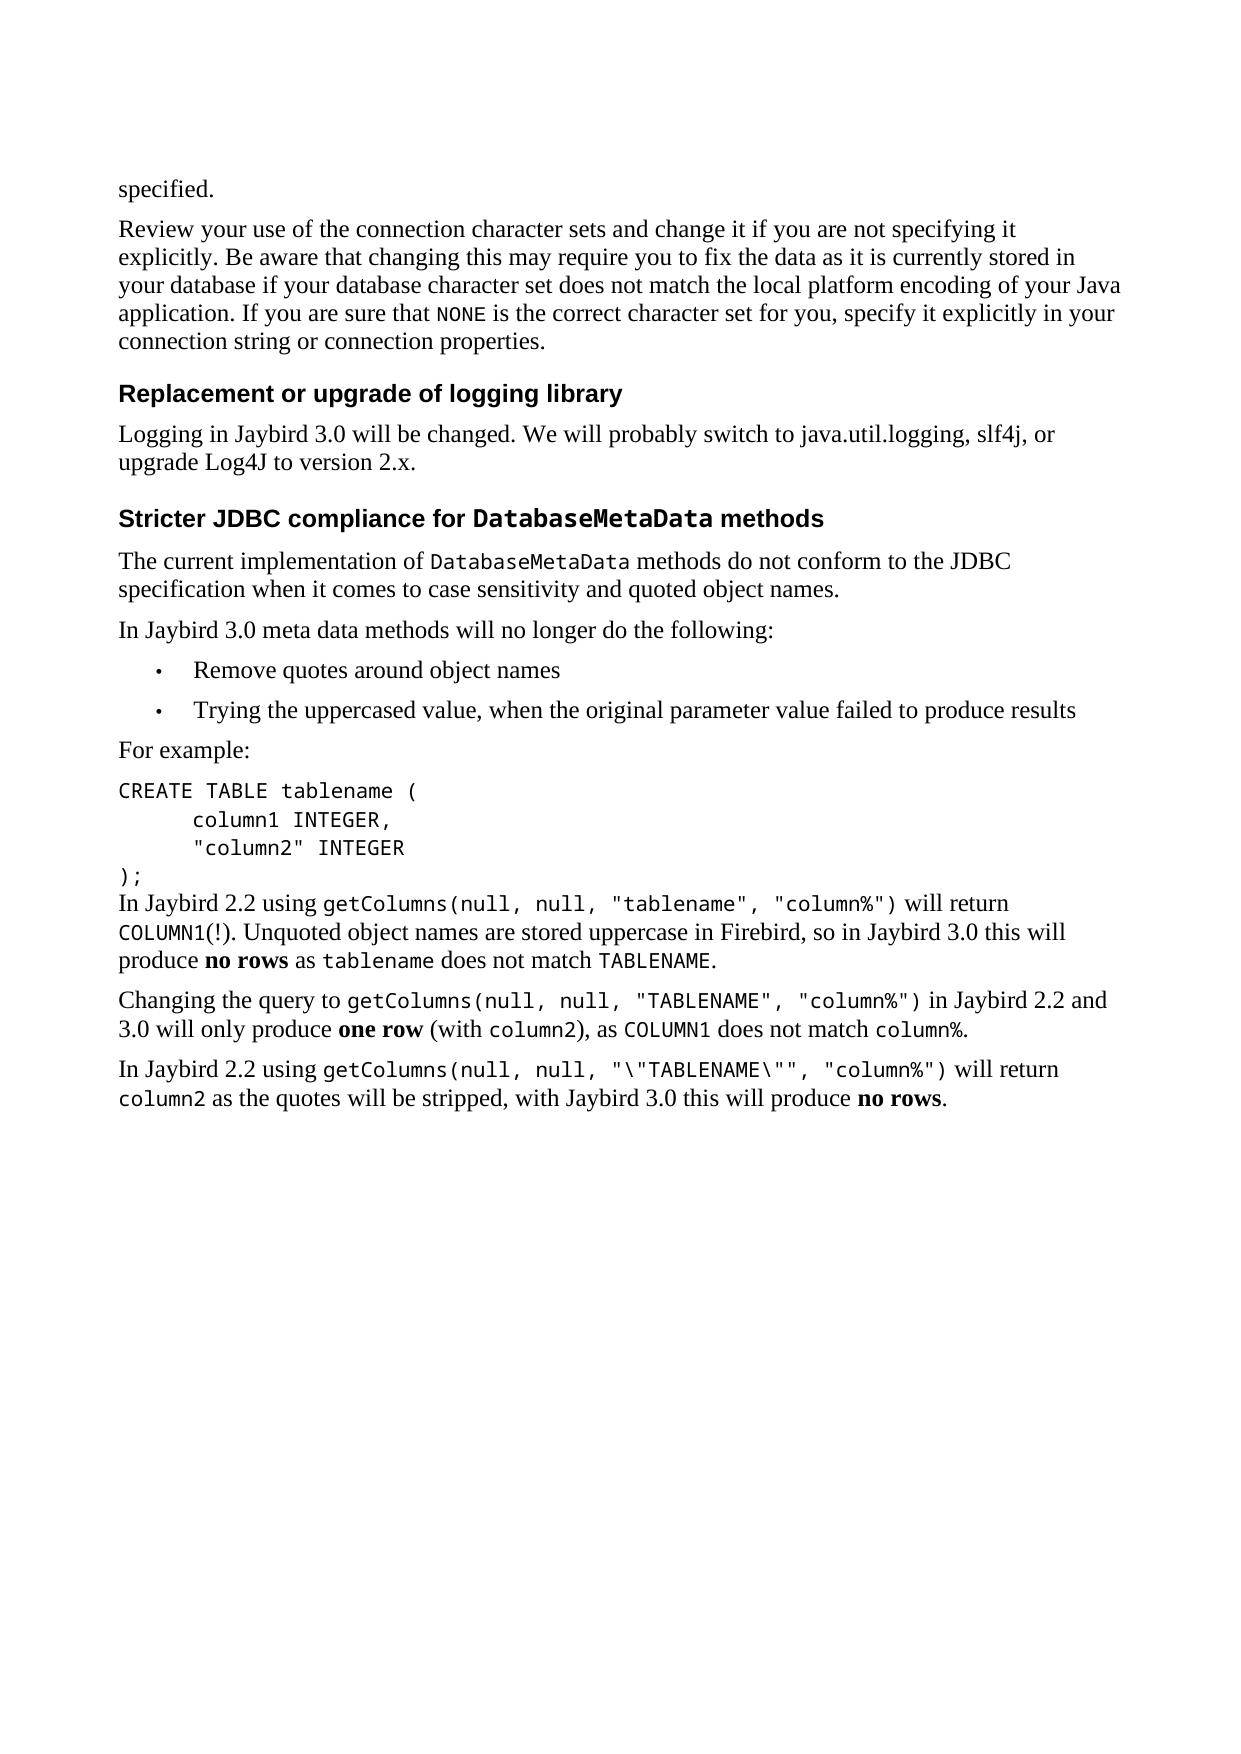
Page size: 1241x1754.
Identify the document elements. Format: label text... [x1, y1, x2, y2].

text The current implementation of DatabaseMetaData methods do not conform to the JDBC specification when it comes to case sensitivity and quoted object names. [118, 547, 1122, 603]
text In Jaybird 3.0 meta data methods will no longer do the following: [118, 616, 1122, 643]
text ); [118, 861, 1122, 889]
text In Jaybird 2.2 using getColumns(null, null, "\"TABLENAME\"", "column%") will return column2 as the quotes will be stripped, with Jaybird 3.0 this will produce no rows. [118, 1056, 1122, 1112]
text specified. [118, 175, 1122, 203]
list Remove quotes around object names [156, 656, 1122, 684]
subtitle Stricter JDBC compliance for DatabaseMetaData methods [118, 501, 1122, 535]
text column1 INTEGER, [118, 805, 1122, 833]
text In Jaybird 2.2 using getColumns(null, null, "tablename", "column%") will return COLUMN1(!). Unquoted object names are stored uppercase in Firebird, so in Jaybird 3.0 this will produce no rows as tablename does not match TABLENAME. [118, 889, 1122, 974]
text Changing the query to getColumns(null, null, "TABLENAME", "column%") in Jaybird 2.2 and 3.0 will only produce one row (with column2), as COLUMN1 does not match column%. [118, 987, 1122, 1043]
text For example: [118, 736, 1122, 764]
text "column2" INTEGER [118, 833, 1122, 861]
list Trying the uppercased value, when the original parameter value failed to produce results [156, 696, 1122, 724]
text Review your use of the connection character sets and change it if you are not specifying it explicitly. Be aware that changing this may require you to fix the data as it is currently stored in your database if your database character set does not match the local platform encoding of your Java application. If you are sure that NONE is the correct character set for you, specify it explicitly in your connection string or connection properties. [118, 216, 1122, 355]
text CREATE TABLE tablename ( [118, 777, 1122, 805]
subtitle Replacement or upgrade of logging library [118, 380, 1122, 408]
text Logging in Jaybird 3.0 will be changed. We will probably switch to java.util.logging, slf4j, or upgrade Log4J to version 2.x. [118, 420, 1122, 476]
